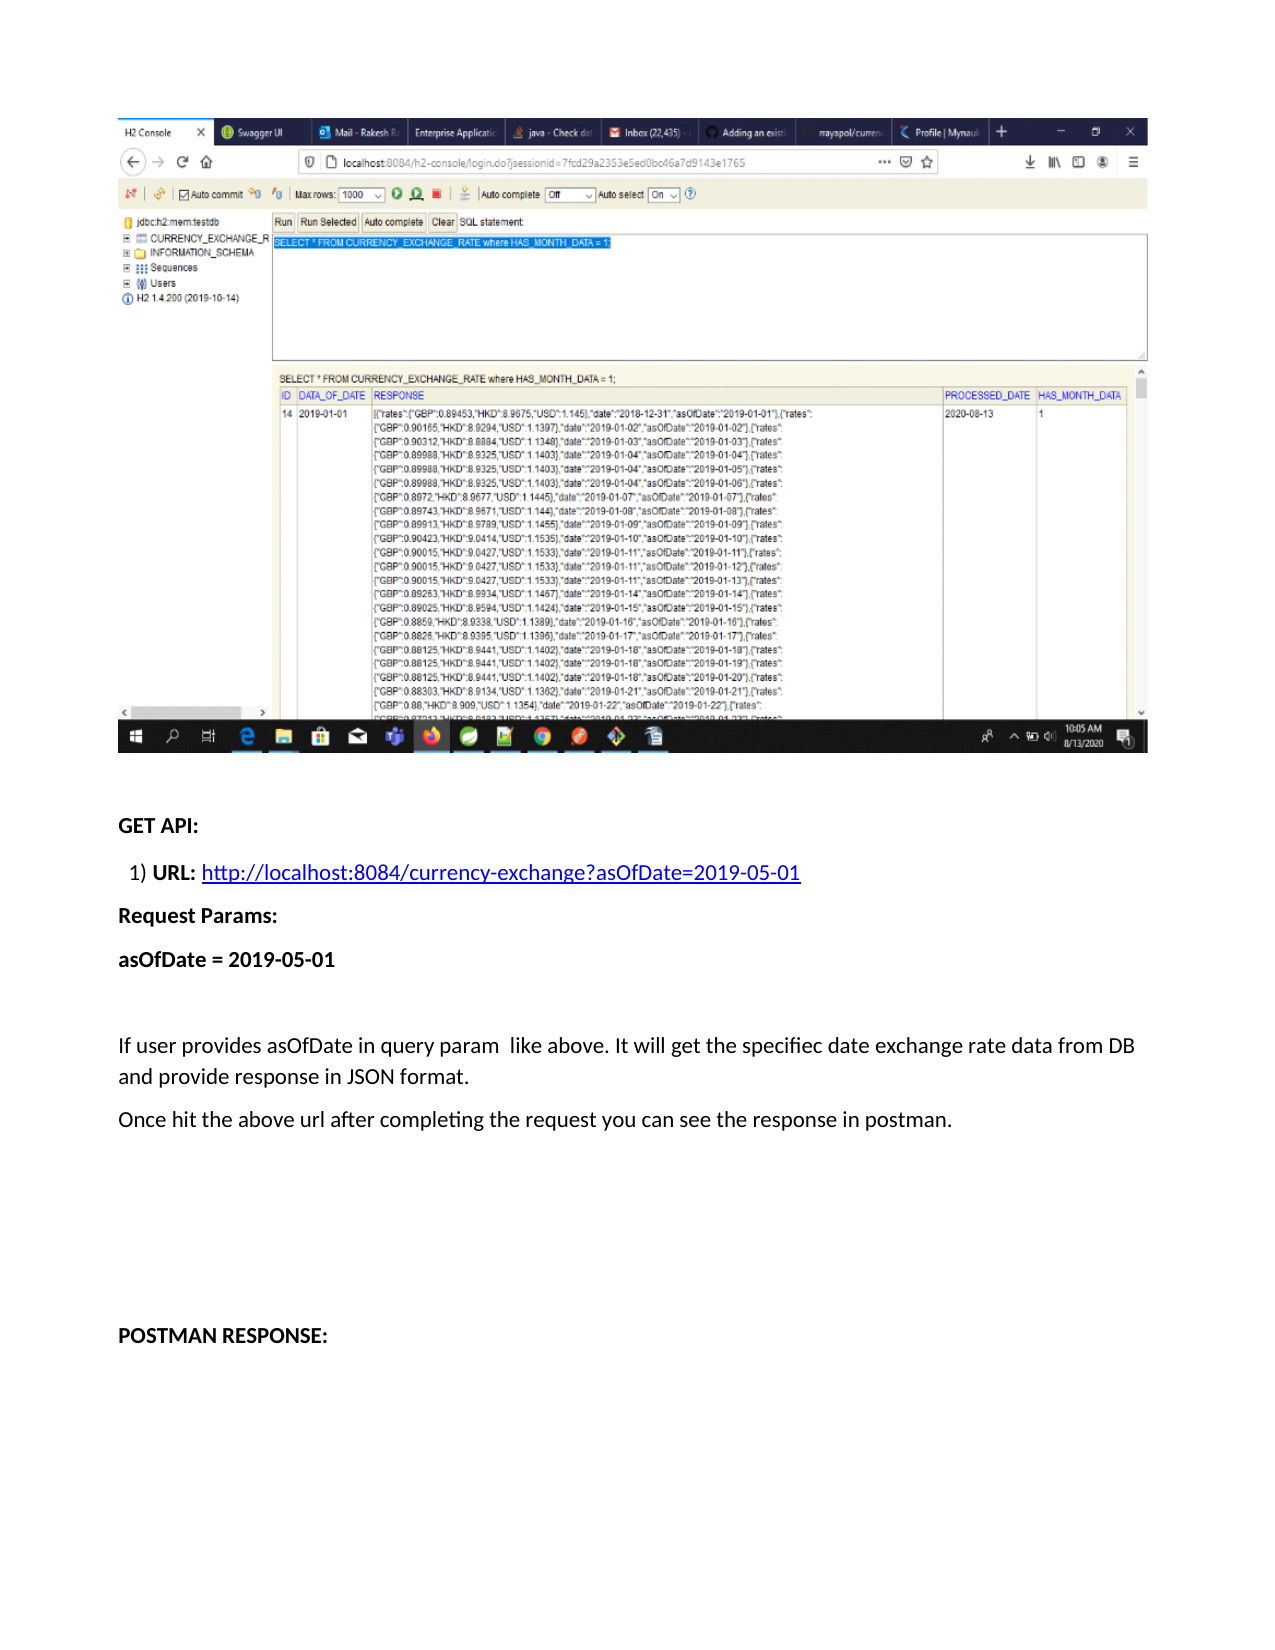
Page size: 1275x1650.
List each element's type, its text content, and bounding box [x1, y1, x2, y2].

text 1) URL: http://localhost:8084/currency-exchange?asOfDate=2019-05-01 [118, 858, 1157, 886]
text Once hit the above url after completing the request you can see the response in postman. [118, 1105, 1157, 1133]
text asOfDate = 2019-05-01 [118, 945, 1157, 973]
text POSTMAN RESPONSE: [118, 1321, 1157, 1349]
text Request Params: [118, 902, 1157, 929]
text GET API: [118, 811, 1157, 839]
text If user provides asOfDate in query param like above. It will get the specifiec date exchange rate data from DB and provide response in JSON format. [118, 1031, 1157, 1090]
